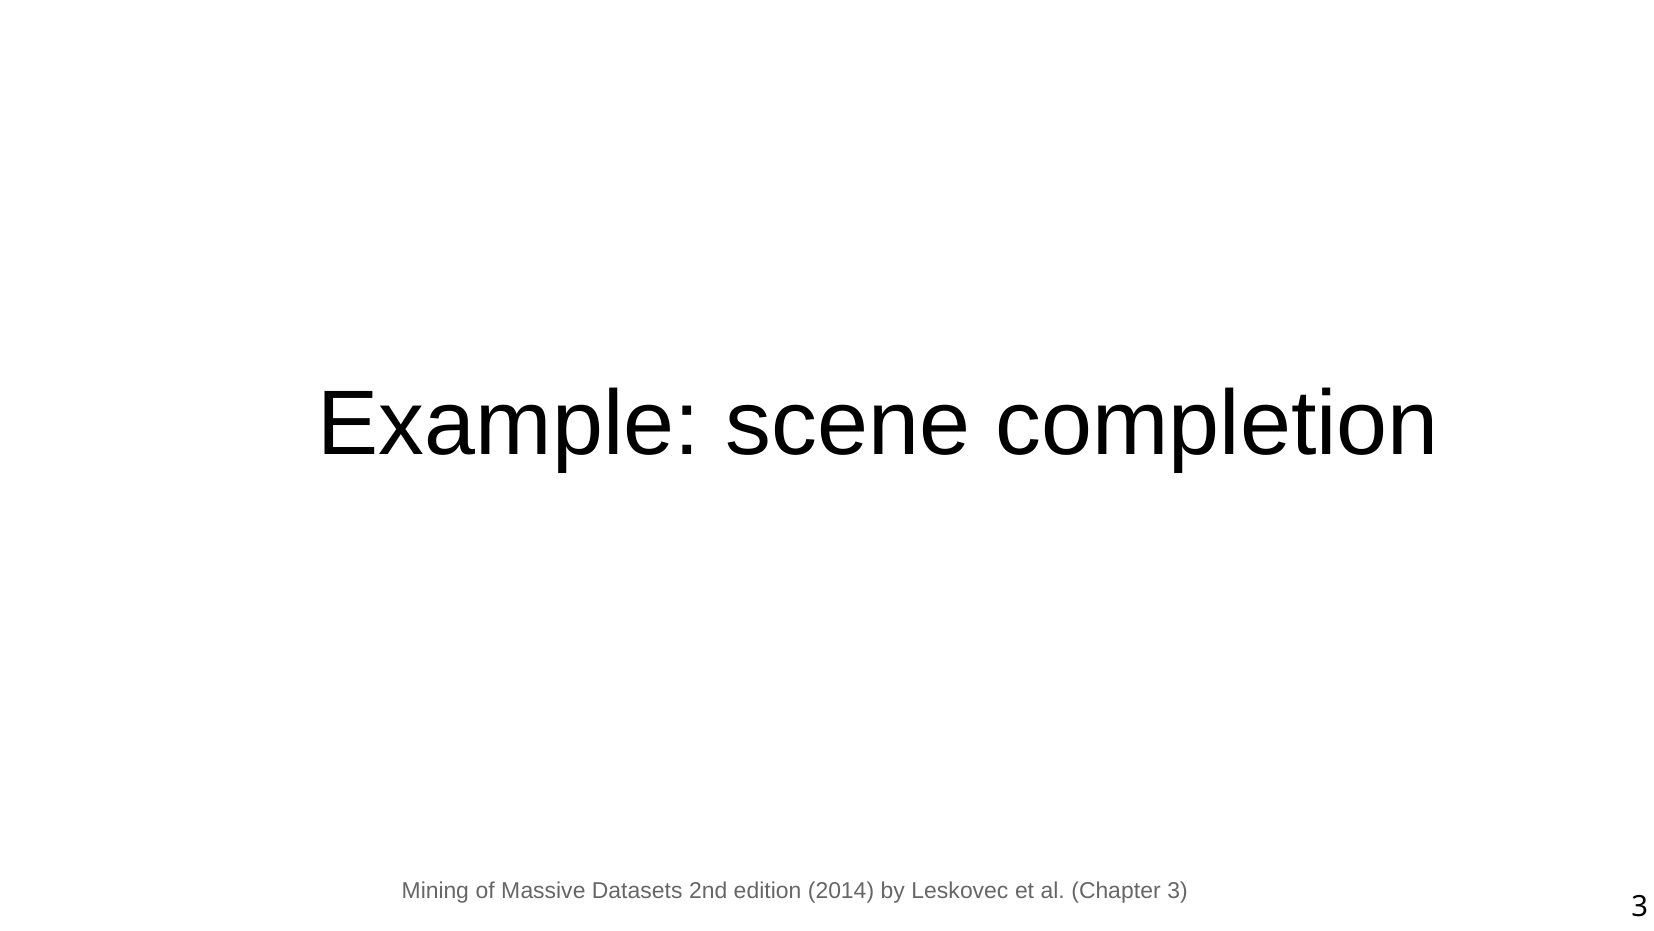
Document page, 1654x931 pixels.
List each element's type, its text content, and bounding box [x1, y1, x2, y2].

text_box Mining of Massive Datasets 2nd edition (2014) by Leskovec et al. (Chapter 3) [0, 870, 1591, 931]
title Example: scene completion [135, 345, 1624, 501]
